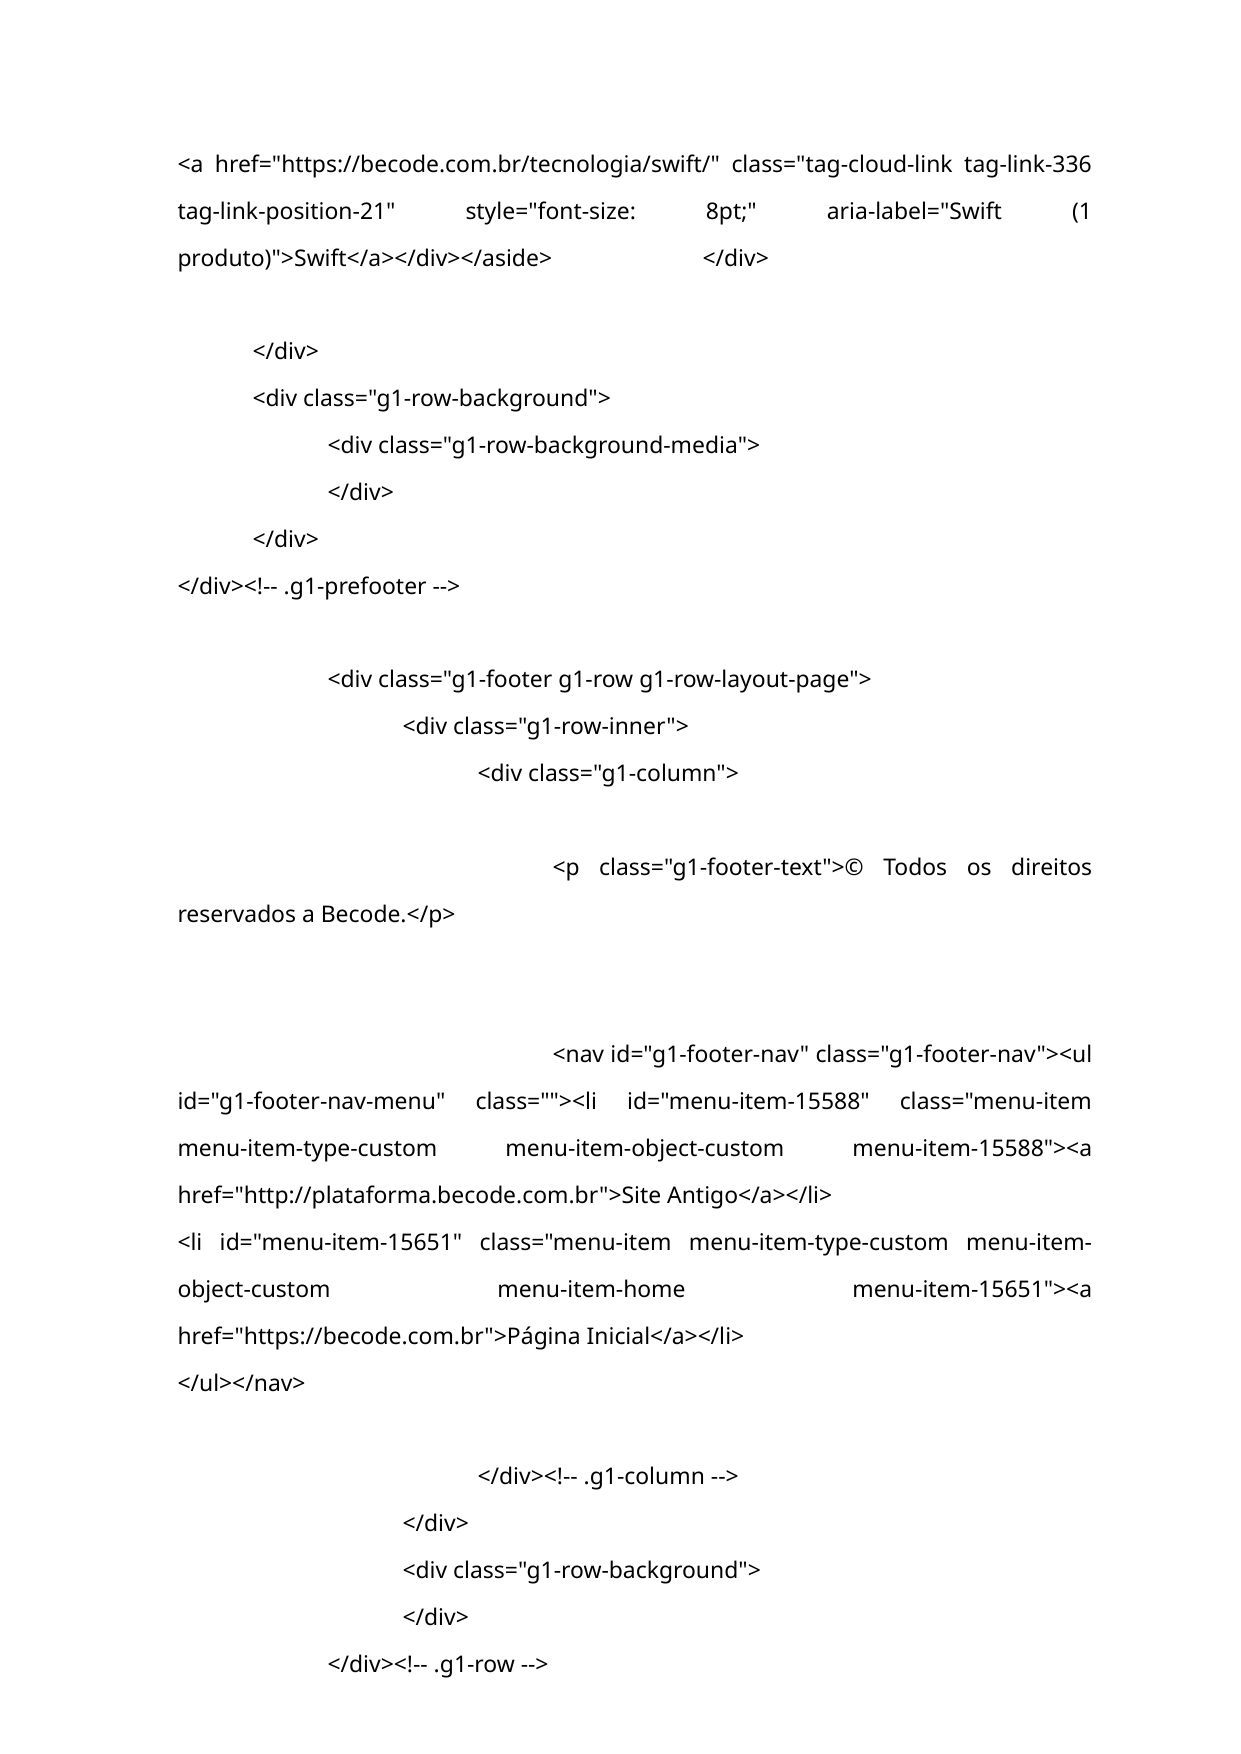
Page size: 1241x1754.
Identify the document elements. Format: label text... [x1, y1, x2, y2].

text </div> [177, 476, 1092, 507]
text <div class="g1-column"> [177, 757, 1092, 788]
text <nav id="g1-footer-nav" class="g1-footer-nav"><ul id="g1-footer-nav-menu" class=""><li id="menu-item-15588" class="menu-item menu-item-type-custom menu-item-object-custom menu-item-15588"><a href="http://plataforma.becode.com.br">Site Antigo</a></li> [177, 1038, 1092, 1210]
text <a href="https://becode.com.br/tecnologia/swift/" class="tag-cloud-link tag-link-336 tag-link-position-21" style="font-size: 8pt;" aria-label="Swift (1 produto)">Swift</a></div></aside> </div> [177, 148, 1092, 273]
text <div class="g1-row-background-media"> [177, 429, 1092, 460]
text <div class="g1-row-background"> [177, 382, 1092, 413]
text </div> [177, 1507, 1092, 1538]
text <li id="menu-item-15651" class="menu-item menu-item-type-custom menu-item-object-custom menu-item-home menu-item-15651"><a href="https://becode.com.br">Página Inicial</a></li> [177, 1226, 1092, 1351]
text </div> [177, 335, 1092, 366]
text <p class="g1-footer-text">© Todos os direitos reservados a Becode.</p> [177, 851, 1092, 929]
text <div class="g1-row-inner"> [177, 710, 1092, 741]
text </div><!-- .g1-prefooter --> [177, 569, 1092, 601]
text </div> [177, 523, 1092, 554]
text <div class="g1-footer g1-row g1-row-layout-page"> [177, 663, 1092, 694]
text </div><!-- .g1-row --> [177, 1648, 1092, 1679]
text </ul></nav> [177, 1366, 1092, 1398]
text </div> [177, 1601, 1092, 1632]
text </div><!-- .g1-column --> [177, 1460, 1092, 1491]
text <div class="g1-row-background"> [177, 1554, 1092, 1585]
